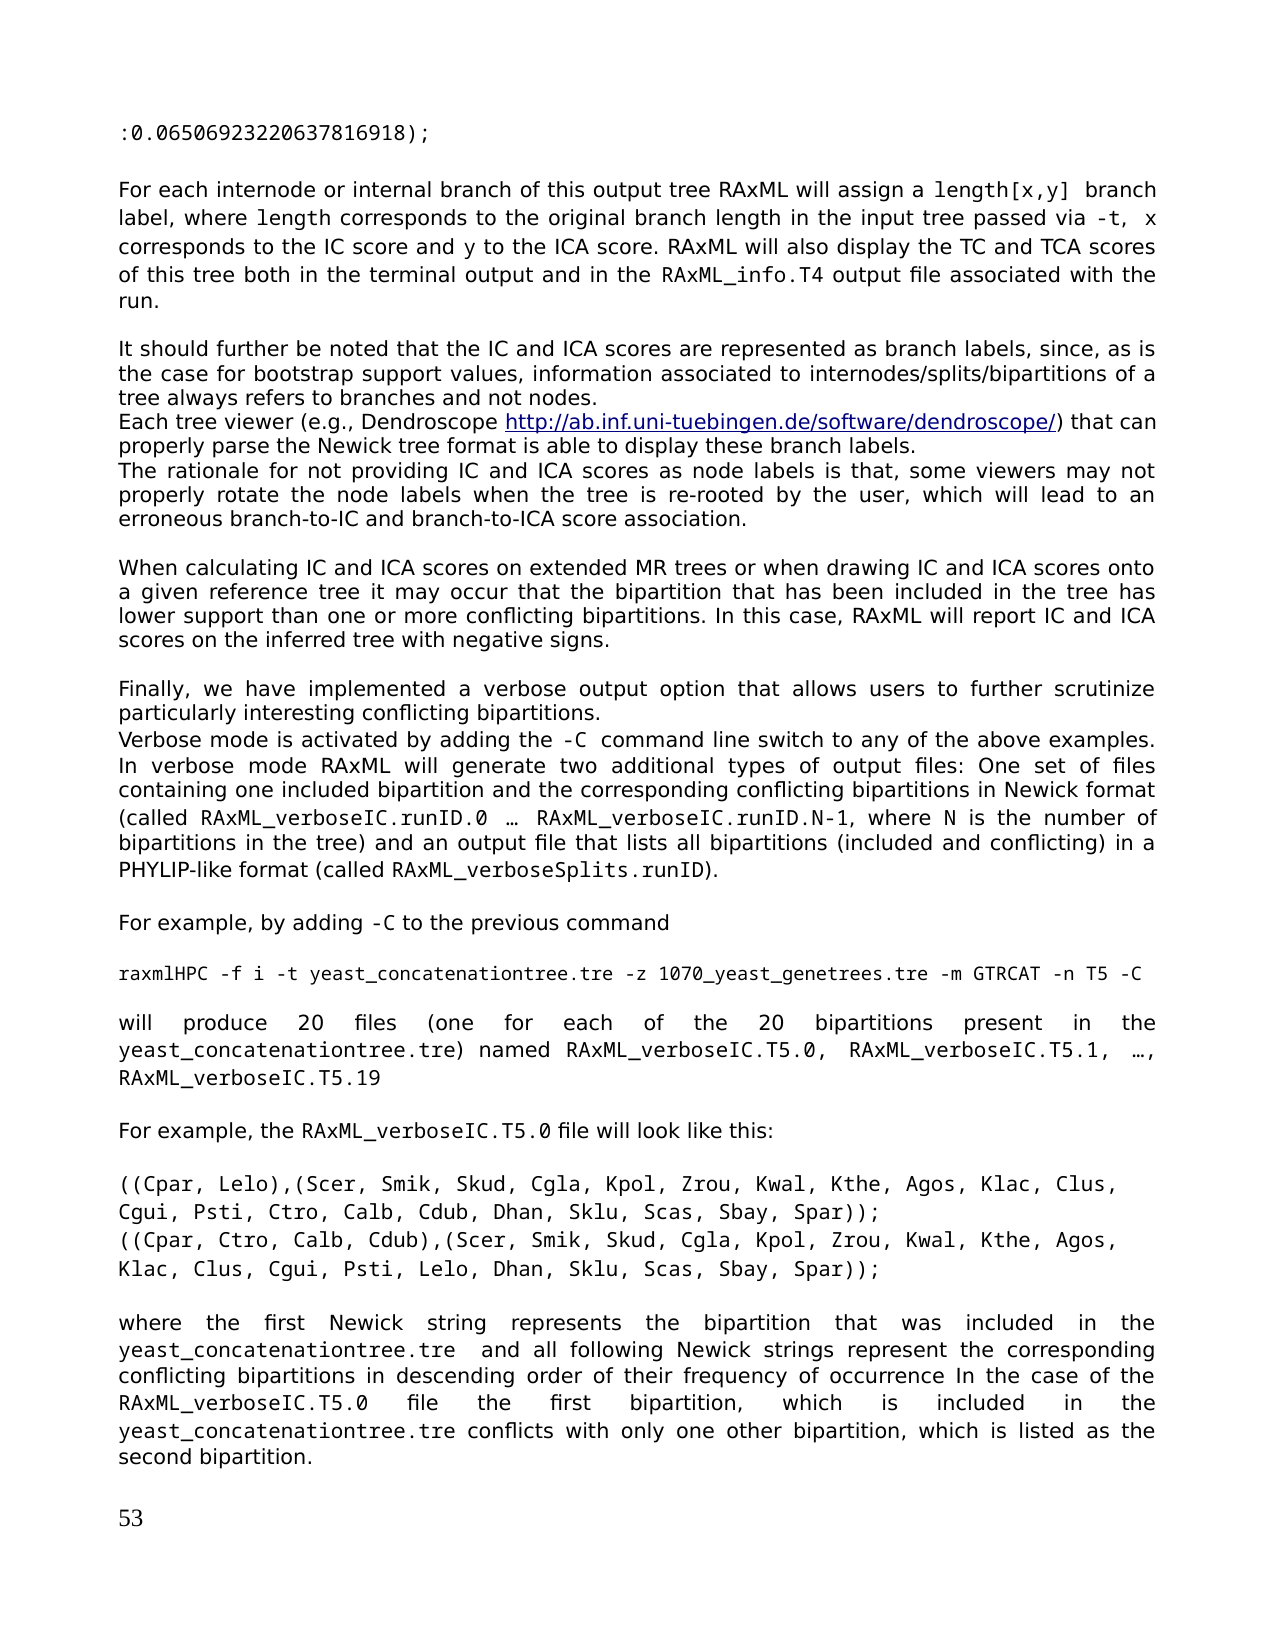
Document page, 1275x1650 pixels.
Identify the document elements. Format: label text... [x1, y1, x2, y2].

text raxmlHPC -f i -t yeast_concatenationtree.tre -z 1070_yeast_genetrees.tre -m GTRCAT -n T5 -C [118, 961, 1157, 986]
text It should further be noted that the IC and ICA scores are represented as branch labels, since, as is the case for bootstrap support values, information associated to internodes/splits/bipartitions of a tree always refers to branches and not nodes. [118, 337, 1157, 410]
text where the first Newick string represents the bipartition that was included in the yeast_concatenationtree.tre and all following Newick strings represent the corresponding conflicting bipartitions in descending order of their frequency of occurrence In the case of the RAxML_verboseIC.T5.0 file the first bipartition, which is included in the yeast_concatenationtree.tre conflicts with only one other bipartition, which is listed as the second bipartition. [118, 1311, 1157, 1469]
text Finally, we have implemented a verbose output option that allows users to further scrutinize particularly interesting conflicting bipartitions. [118, 677, 1157, 726]
text Verbose mode is activated by adding the -C command line switch to any of the above examples. In verbose mode RAxML will generate two additional types of output files: One set of files containing one included bipartition and the corresponding conflicting bipartitions in Newick format (called RAxML_verboseIC.runID.0 … RAxML_verboseIC.runID.N-1, where N is the number of bipartitions in the tree) and an output file that lists all bipartitions (included and conflicting) in a PHYLIP-like format (called RAxML_verboseSplits.runID). [118, 726, 1157, 884]
text ((Cpar, Ctro, Calb, Cdub),(Scer, Smik, Skud, Cgla, Kpol, Zrou, Kwal, Kthe, Agos, Klac, Clus, Cgui, Psti, Lelo, Dhan, Sklu, Scas, Sbay, Spar)); [118, 1226, 1157, 1282]
text :0.06506923220637816918); [118, 118, 1157, 147]
text When calculating IC and ICA scores on extended MR trees or when drawing IC and ICA scores onto a given reference tree it may occur that the bipartition that has been included in the tree has lower support than one or more conflicting bipartitions. In this case, RAxML will report IC and ICA scores on the inferred tree with negative signs. [118, 556, 1157, 653]
text will produce 20 files (one for each of the 20 bipartitions present in the yeast_concatenationtree.tre) named RAxML_verboseIC.T5.0, RAxML_verboseIC.T5.1, …, RAxML_verboseIC.T5.19 [118, 1011, 1157, 1092]
text ((Cpar, Lelo),(Scer, Smik, Skud, Cgla, Kpol, Zrou, Kwal, Kthe, Agos, Klac, Clus, Cgui, Psti, Ctro, Calb, Cdub, Dhan, Sklu, Scas, Sbay, Spar)); [118, 1169, 1157, 1226]
text The rationale for not providing IC and ICA scores as node labels is that, some viewers may not properly rotate the node labels when the tree is re-rooted by the user, which will lead to an erroneous branch-to-IC and branch-to-ICA score association. [118, 459, 1157, 531]
text Each tree viewer (e.g., Dendroscope http://ab.inf.uni-tuebingen.de/software/dendroscope/) that can properly parse the Newick tree format is able to display these branch labels. [118, 410, 1157, 459]
text For example, by adding -C to the previous command [118, 908, 1157, 936]
text For each internode or internal branch of this output tree RAxML will assign a length[x,y] branch label, where length corresponds to the original branch length in the input tree passed via -t, x corresponds to the IC score and y to the ICA score. RAxML will also display the TC and TCA scores of this tree both in the terminal output and in the RAxML_info.T4 output file associated with the run. [118, 175, 1157, 313]
text For example, the RAxML_verboseIC.T5.0 file will look like this: [118, 1116, 1157, 1144]
